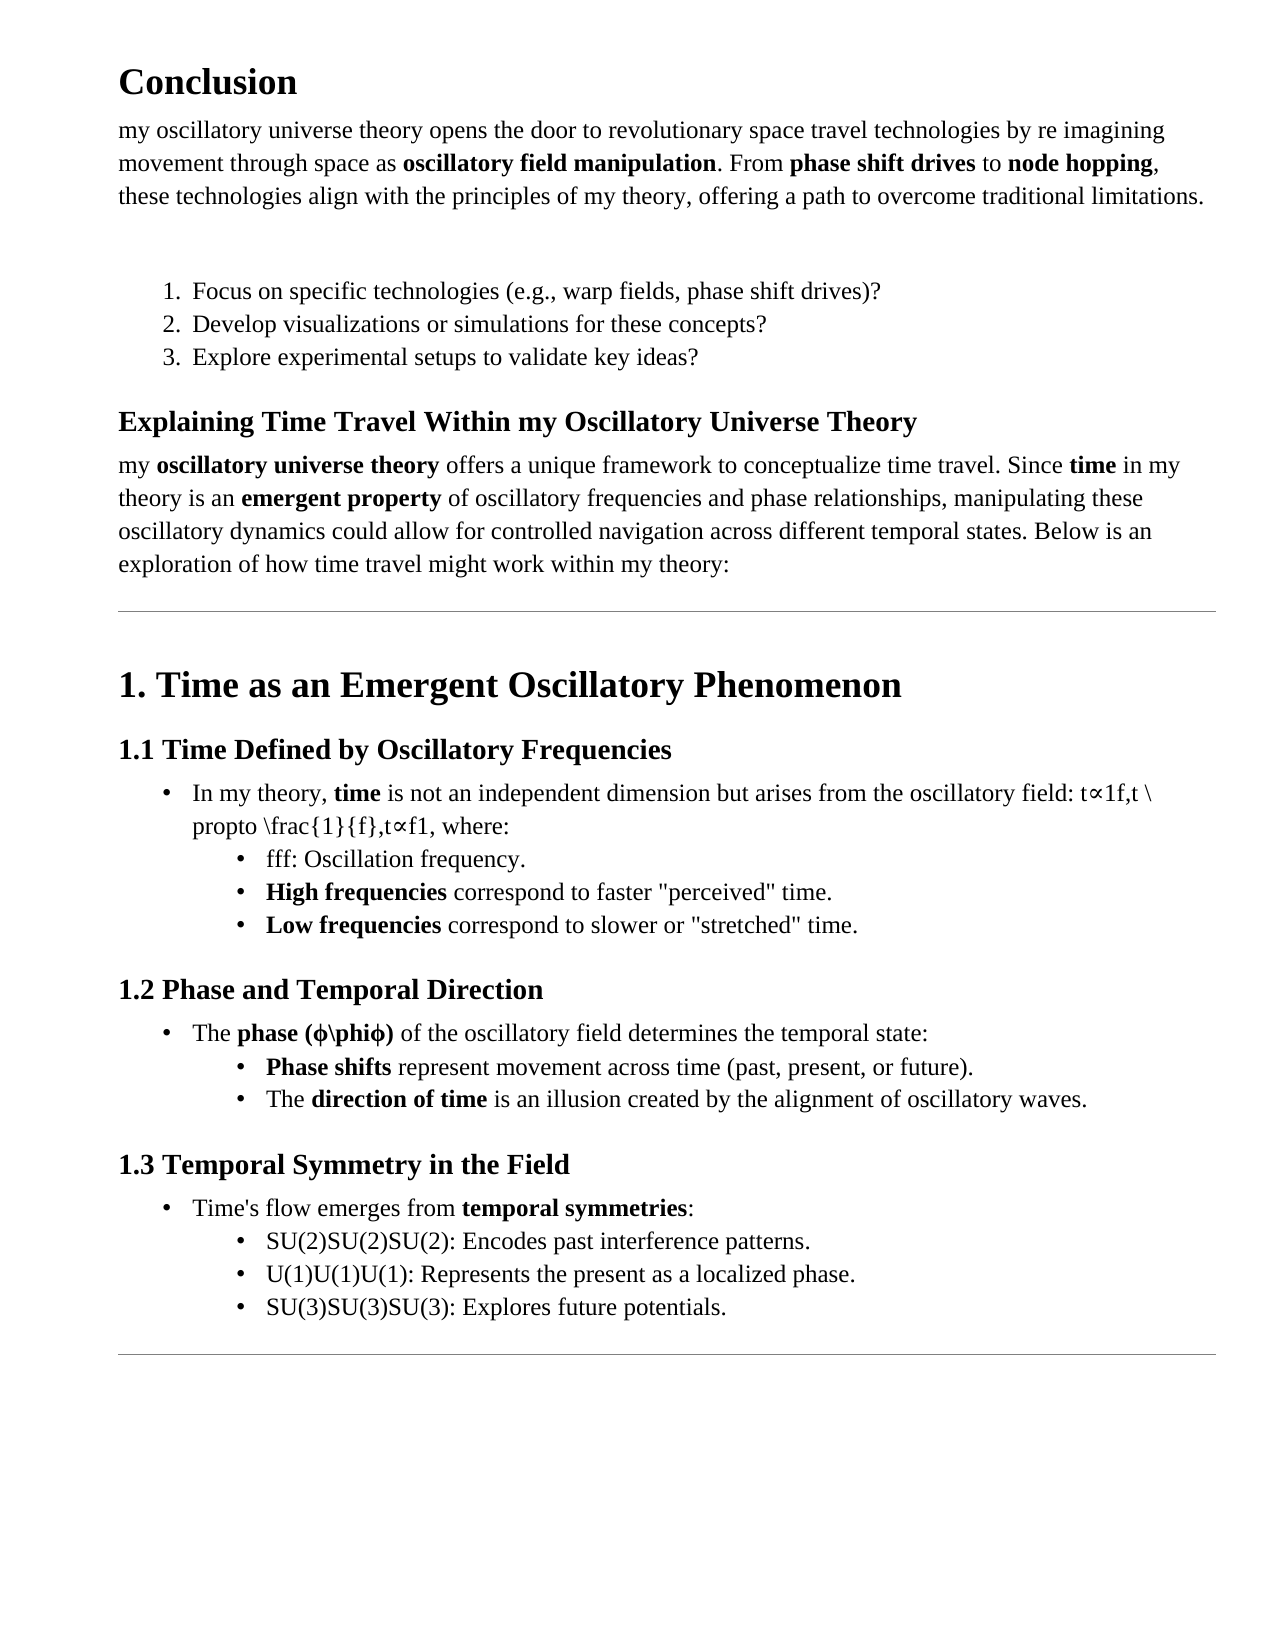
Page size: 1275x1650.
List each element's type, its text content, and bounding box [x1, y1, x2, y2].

subtitle 1.1 Time Defined by Oscillatory Frequencies [118, 732, 1216, 766]
list Focus on specific technologies (e.g., warp fields, phase shift drives)? [162, 276, 1216, 305]
list The direction of time is an illusion created by the alignment of oscillatory waves. [236, 1084, 1216, 1113]
list fff: Oscillation frequency. [236, 844, 1216, 873]
list U(1)U(1)U(1): Represents the present as a localized phase. [236, 1259, 1216, 1288]
list In my theory, time is not an independent dimension but arises from the oscillatory field: t∝1f,t \propto \frac{1}{f},t∝f1​, where: [162, 778, 1216, 840]
list SU(2)SU(2)SU(2): Encodes past interference patterns. [236, 1226, 1216, 1254]
subtitle 1.2 Phase and Temporal Direction [118, 972, 1216, 1006]
list Explore experimental setups to validate key ideas? [162, 342, 1216, 371]
list SU(3)SU(3)SU(3): Explores future potentials. [236, 1292, 1216, 1321]
subtitle Conclusion [118, 59, 1216, 102]
subtitle Explaining Time Travel Within my Oscillatory Universe Theory [118, 404, 1216, 438]
text my oscillatory universe theory offers a unique framework to conceptualize time travel. Since time in my theory is an emergent property of oscillatory frequencies and phase relationships, manipulating these oscillatory dynamics could allow for controlled navigation across different temporal states. Below is an exploration of how time travel might work within my theory: [118, 450, 1216, 578]
text my oscillatory universe theory opens the door to revolutionary space travel technologies by re imagining movement through space as oscillatory field manipulation. From phase shift drives to node hopping, these technologies align with the principles of my theory, offering a path to overcome traditional limitations. [118, 115, 1216, 209]
subtitle 1. Time as an Emergent Oscillatory Phenomenon [118, 662, 1216, 705]
list Time's flow emerges from temporal symmetries: [162, 1193, 1216, 1222]
list The phase (ϕ\phiϕ) of the oscillatory field determines the temporal state: [162, 1018, 1216, 1047]
list High frequencies correspond to faster "perceived" time. [236, 877, 1216, 906]
list Low frequencies correspond to slower or "stretched" time. [236, 910, 1216, 939]
subtitle 1.3 Temporal Symmetry in the Field [118, 1147, 1216, 1180]
list Phase shifts represent movement across time (past, present, or future). [236, 1052, 1216, 1080]
list Develop visualizations or simulations for these concepts? [162, 309, 1216, 338]
